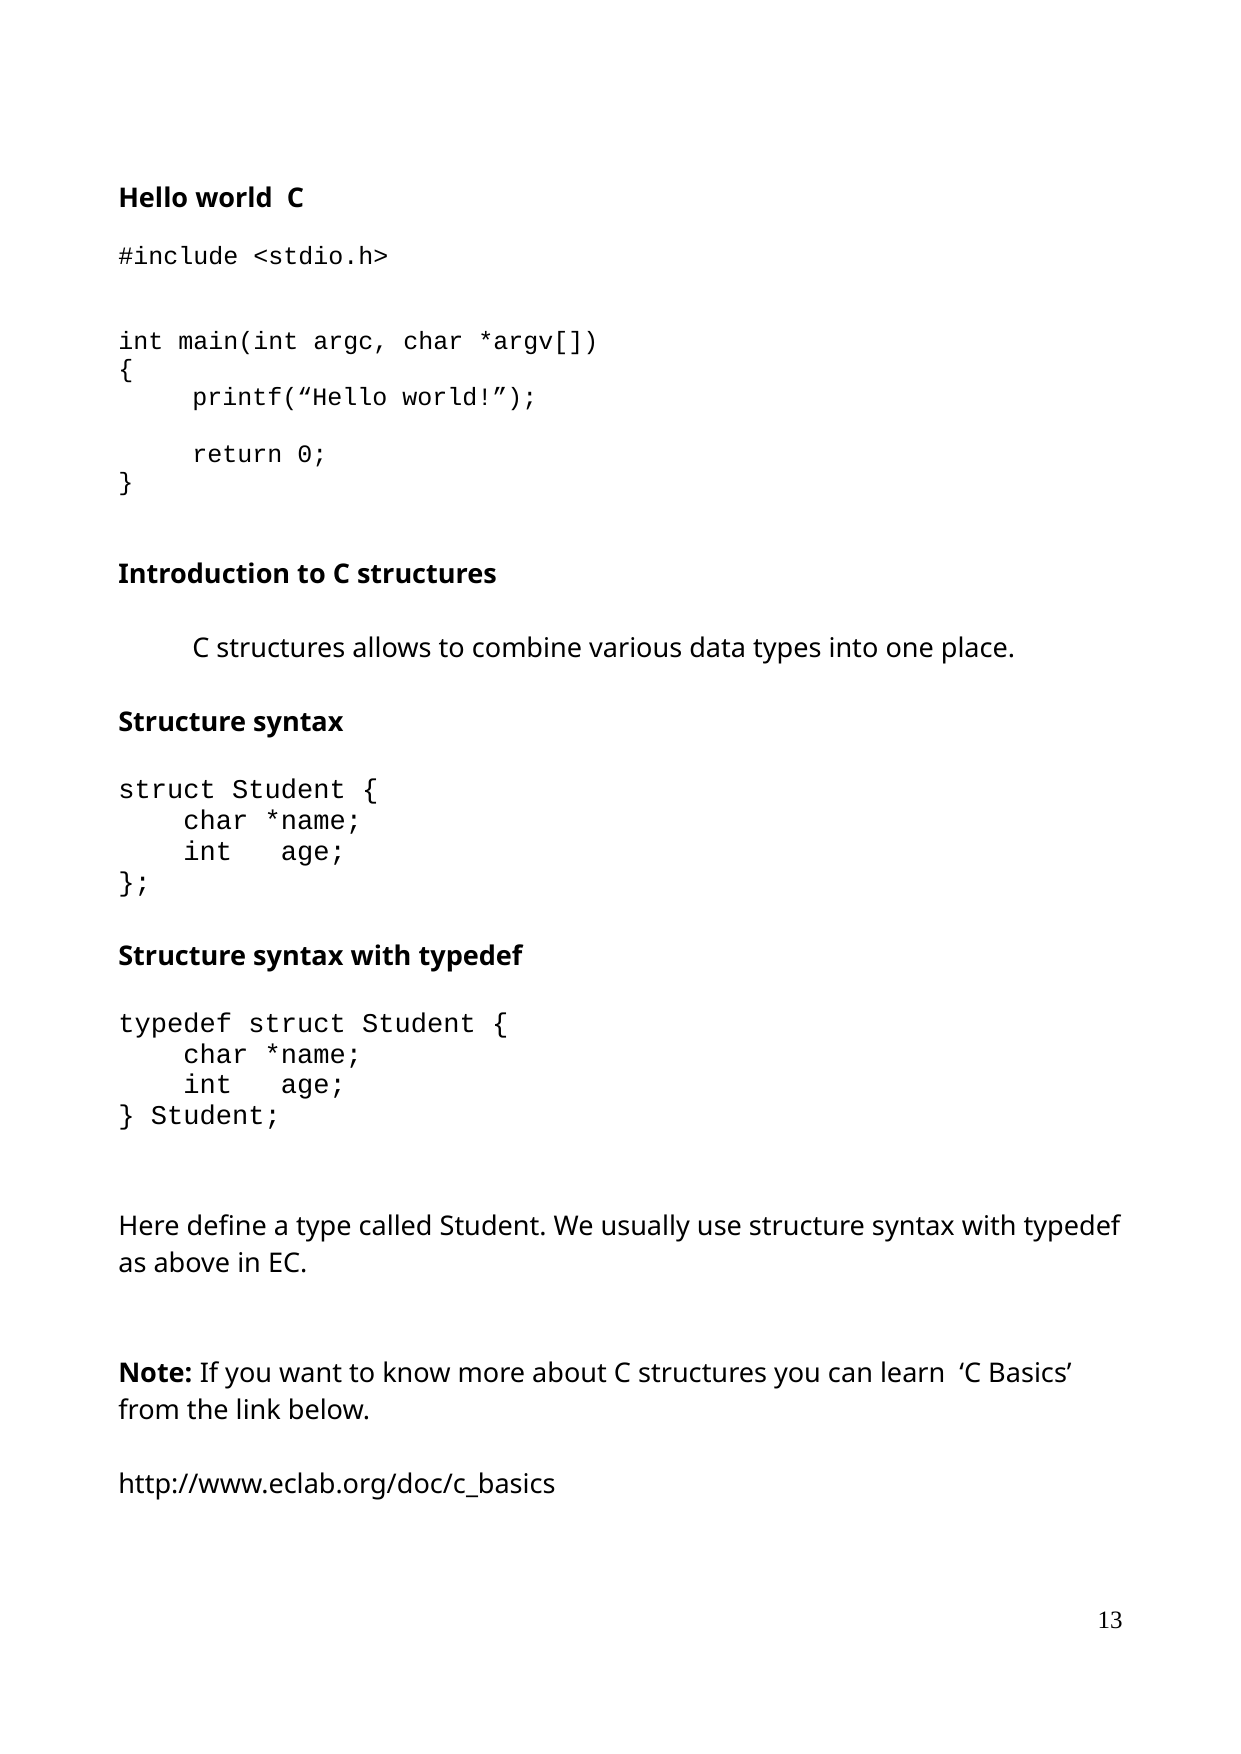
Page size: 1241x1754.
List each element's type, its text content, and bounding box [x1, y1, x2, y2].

text char *name; [118, 807, 1122, 838]
text int main(int argc, char *argv[]) [118, 328, 1122, 357]
text int age; [118, 838, 1122, 868]
text http://www.eclab.org/doc/c_basics [118, 1464, 1122, 1501]
text Introduction to C structures [118, 555, 1122, 592]
text { [118, 357, 1122, 385]
text printf(“Hello world!”); [118, 385, 1122, 413]
text }; [118, 868, 1122, 899]
text C structures allows to combine various data types into one place. [118, 629, 1122, 666]
text Here define a type called Student. We usually use structure syntax with typedef as above in EC. [118, 1206, 1122, 1280]
text Hello world C [118, 178, 1122, 215]
text return 0; [118, 442, 1122, 470]
text Structure syntax with typedef [118, 936, 1122, 973]
text Structure syntax [118, 702, 1122, 739]
text typedef struct Student { [118, 1010, 1122, 1041]
text Note: If you want to know more about C structures you can learn ‘C Basics’ from the link below. [118, 1354, 1122, 1428]
text int age; [118, 1071, 1122, 1102]
text } [118, 470, 1122, 498]
text char *name; [118, 1041, 1122, 1071]
text #include <stdio.h> [118, 243, 1122, 272]
text struct Student { [118, 776, 1122, 807]
text } Student; [118, 1102, 1122, 1133]
